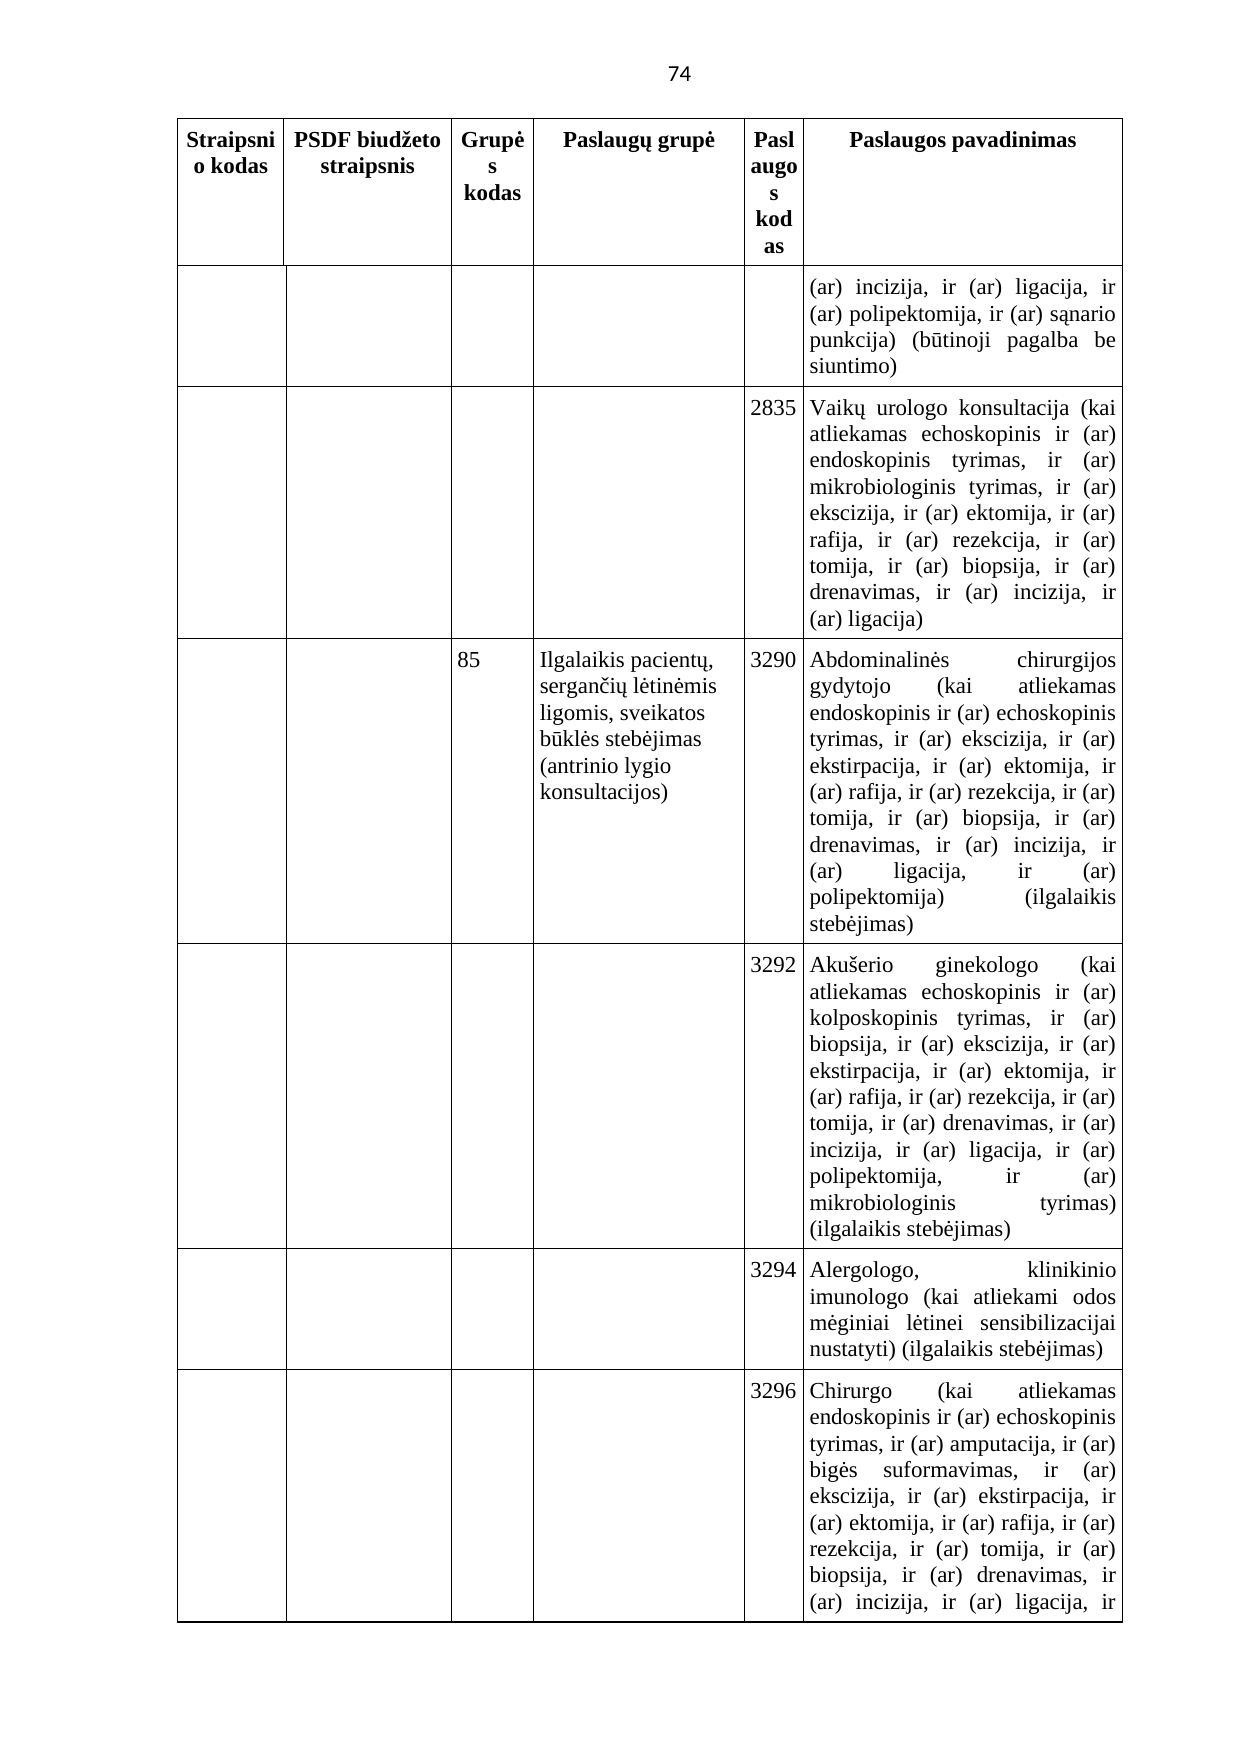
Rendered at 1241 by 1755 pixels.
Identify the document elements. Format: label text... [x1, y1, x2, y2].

table_cell Alergologo, klinikinio imunologo (kai atliekami odos mėginiai lėtinei sensibilizacijai nustatyti) (ilgalaikis stebėjimas) [804, 1249, 1122, 1369]
table_cell Abdominalinės chirurgijos gydytojo (kai atliekamas endoskopinis ir (ar) echoskopinis tyrimas, ir (ar) ekscizija, ir (ar) ekstirpacija, ir (ar) ektomija, ir (ar) rafija, ir (ar) rezekcija, ir (ar) tomija, ir (ar) biopsija, ir (ar) drenavimas, ir (ar) incizija, ir (ar) ligacija, ir (ar) polipektomija) (ilgalaikis stebėjimas) [804, 639, 1122, 943]
table_cell 3292 [745, 944, 803, 1248]
table_cell [534, 387, 744, 638]
table_header PSDF biudžeto straipsnis [284, 119, 451, 265]
table_cell [452, 266, 533, 386]
table_cell [287, 1249, 451, 1369]
table_cell [534, 944, 744, 1248]
table_cell [534, 1370, 744, 1621]
table_cell Vaikų urologo konsultacija (kai atliekamas echoskopinis ir (ar) endoskopinis tyrimas, ir (ar) mikrobiologinis tyrimas, ir (ar) ekscizija, ir (ar) ektomija, ir (ar) rafija, ir (ar) rezekcija, ir (ar) tomija, ir (ar) biopsija, ir (ar) drenavimas, ir (ar) incizija, ir (ar) ligacija) [804, 387, 1122, 638]
table_cell [178, 387, 286, 638]
table_cell [287, 387, 451, 638]
table_cell 3296 [745, 1370, 803, 1621]
table_header Paslaugos kodas [745, 119, 803, 265]
table_cell [287, 639, 451, 943]
table_cell [452, 387, 533, 638]
table_cell [534, 1249, 744, 1369]
table_header Paslaugų grupė [534, 119, 744, 265]
table_cell [745, 266, 803, 386]
table_cell Chirurgo (kai atliekamas endoskopinis ir (ar) echoskopinis tyrimas, ir (ar) amputacija, ir (ar) bigės suformavimas, ir (ar) ekscizija, ir (ar) ekstirpacija, ir (ar) ektomija, ir (ar) rafija, ir (ar) rezekcija, ir (ar) tomija, ir (ar) biopsija, ir (ar) drenavimas, ir (ar) incizija, ir (ar) ligacija, ir [804, 1370, 1122, 1621]
table_cell [178, 639, 286, 943]
table_cell Ilgalaikis pacientų, sergančių lėtinėmis ligomis, sveikatos būklės stebėjimas (antrinio lygio konsultacijos) [534, 639, 744, 943]
table_header Grupės kodas [452, 119, 533, 265]
table_cell 2835 [745, 387, 803, 638]
table_header Paslaugos pavadinimas [804, 119, 1122, 265]
table_cell [287, 1370, 451, 1621]
table_cell [452, 944, 533, 1248]
table_cell 3290 [745, 639, 803, 943]
table_cell Akušerio ginekologo (kai atliekamas echoskopinis ir (ar) kolposkopinis tyrimas, ir (ar) biopsija, ir (ar) ekscizija, ir (ar) ekstirpacija, ir (ar) ektomija, ir (ar) rafija, ir (ar) rezekcija, ir (ar) tomija, ir (ar) drenavimas, ir (ar) incizija, ir (ar) ligacija, ir (ar) polipektomija, ir (ar) mikrobiologinis tyrimas) (ilgalaikis stebėjimas) [804, 944, 1122, 1248]
table_cell [178, 1370, 286, 1621]
table_header Straipsnio kodas [178, 119, 283, 265]
table_cell [178, 944, 286, 1248]
table_cell [287, 266, 451, 386]
table_cell (ar) incizija, ir (ar) ligacija, ir (ar) polipektomija, ir (ar) sąnario punkcija) (būtinoji pagalba be siuntimo) [804, 266, 1122, 386]
table_cell [452, 1249, 533, 1369]
table_cell [178, 266, 286, 386]
table_cell [534, 266, 744, 386]
table_cell 85 [452, 639, 533, 943]
table_cell [178, 1249, 286, 1369]
table_cell [452, 1370, 533, 1621]
table_cell 3294 [745, 1249, 803, 1369]
table_cell [287, 944, 451, 1248]
